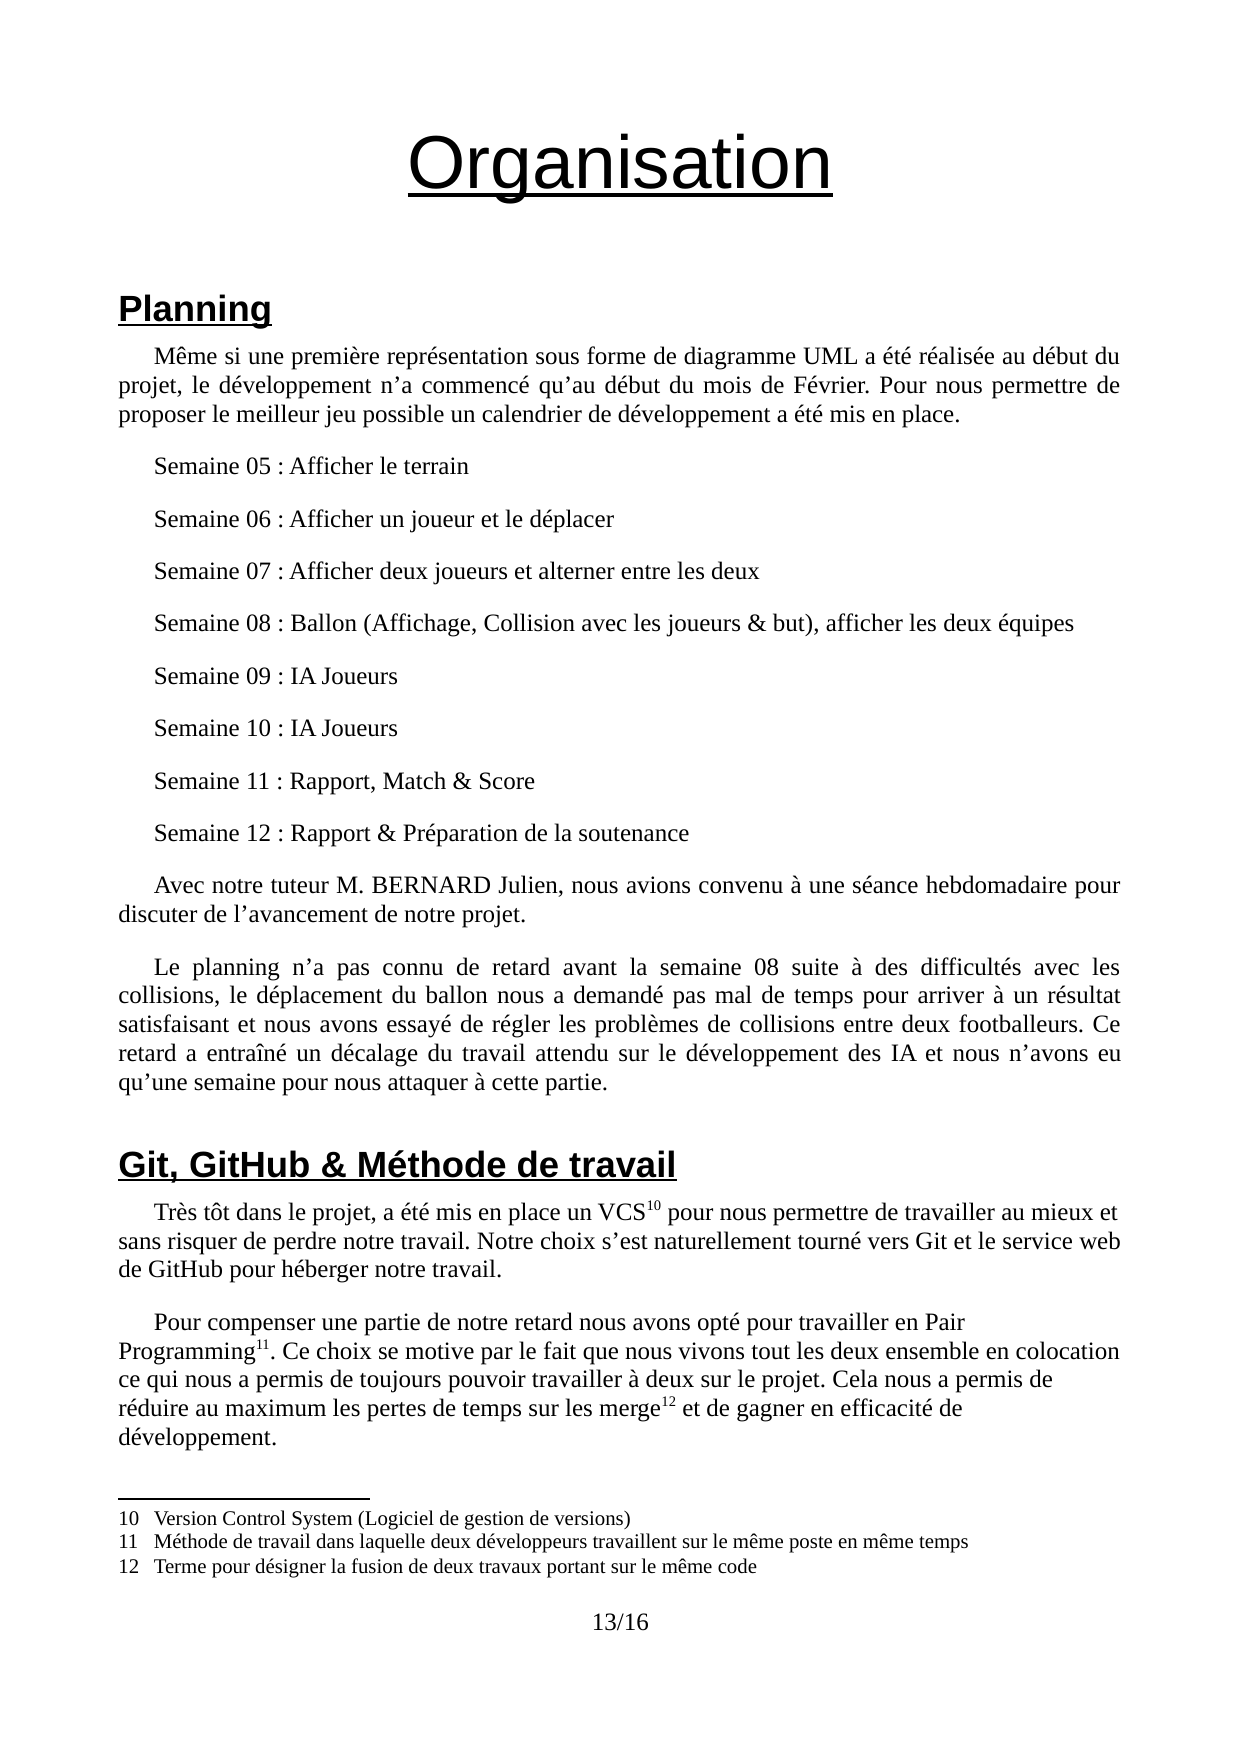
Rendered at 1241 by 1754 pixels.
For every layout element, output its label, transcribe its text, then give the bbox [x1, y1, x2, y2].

text Semaine 10 : IA Joueurs [118, 713, 1122, 742]
text Semaine 09 : IA Joueurs [118, 661, 1122, 690]
text Très tôt dans le projet, a été mis en place un VCS pour nous permettre de travailler au mieux et sans risquer de perdre notre travail. Notre choix s’est naturellement tourné vers Git et le service web de GitHub pour héberger notre travail. [118, 1197, 1122, 1283]
text Version Control System (Logiciel de gestion de versions) [118, 1505, 1122, 1529]
text Avec notre tuteur M. BERNARD Julien, nous avions convenu à une séance hebdomadaire pour discuter de l’avancement de notre projet. [118, 871, 1122, 928]
subtitle Git, GitHub & Méthode de travail [118, 1143, 1122, 1185]
text Terme pour désigner la fusion de deux travaux portant sur le même code [118, 1553, 1122, 1578]
text Semaine 12 : Rapport & Préparation de la soutenance [118, 818, 1122, 847]
text Le planning n’a pas connu de retard avant la semaine 08 suite à des difficultés avec les collisions, le déplacement du ballon nous a demandé pas mal de temps pour arriver à un résultat satisfaisant et nous avons essayé de régler les problèmes de collisions entre deux footballeurs. Ce retard a entraîné un décalage du travail attendu sur le développement des IA et nous n’avons eu qu’une semaine pour nous attaquer à cette partie. [118, 952, 1122, 1095]
text Semaine 05 : Afficher le terrain [118, 451, 1122, 480]
text Semaine 08 : Ballon (Affichage, Collision avec les joueurs & but), afficher les deux équipes [118, 608, 1122, 637]
text Semaine 11 : Rapport, Match & Score [118, 766, 1122, 794]
subtitle Planning [118, 287, 1122, 329]
text Semaine 06 : Afficher un joueur et le déplacer [118, 504, 1122, 532]
text Même si une première représentation sous forme de diagramme UML a été réalisée au début du projet, le développement n’a commencé qu’au début du mois de Février. Pour nous permettre de proposer le meilleur jeu possible un calendrier de développement a été mis en place. [118, 341, 1122, 428]
text Semaine 07 : Afficher deux joueurs et alterner entre les deux [118, 556, 1122, 585]
subtitle Organisation [118, 118, 1122, 204]
text Méthode de travail dans laquelle deux développeurs travaillent sur le même poste en même temps [118, 1529, 1122, 1553]
text Pour compenser une partie de notre retard nous avons opté pour travailler en Pair Programming. Ce choix se motive par le fait que nous vivons tout les deux ensemble en colocation ce qui nous a permis de toujours pouvoir travailler à deux sur le projet. Cela nous a permis de réduire au maximum les pertes de temps sur les merge et de gagner en efficacité de développement. [118, 1307, 1122, 1451]
